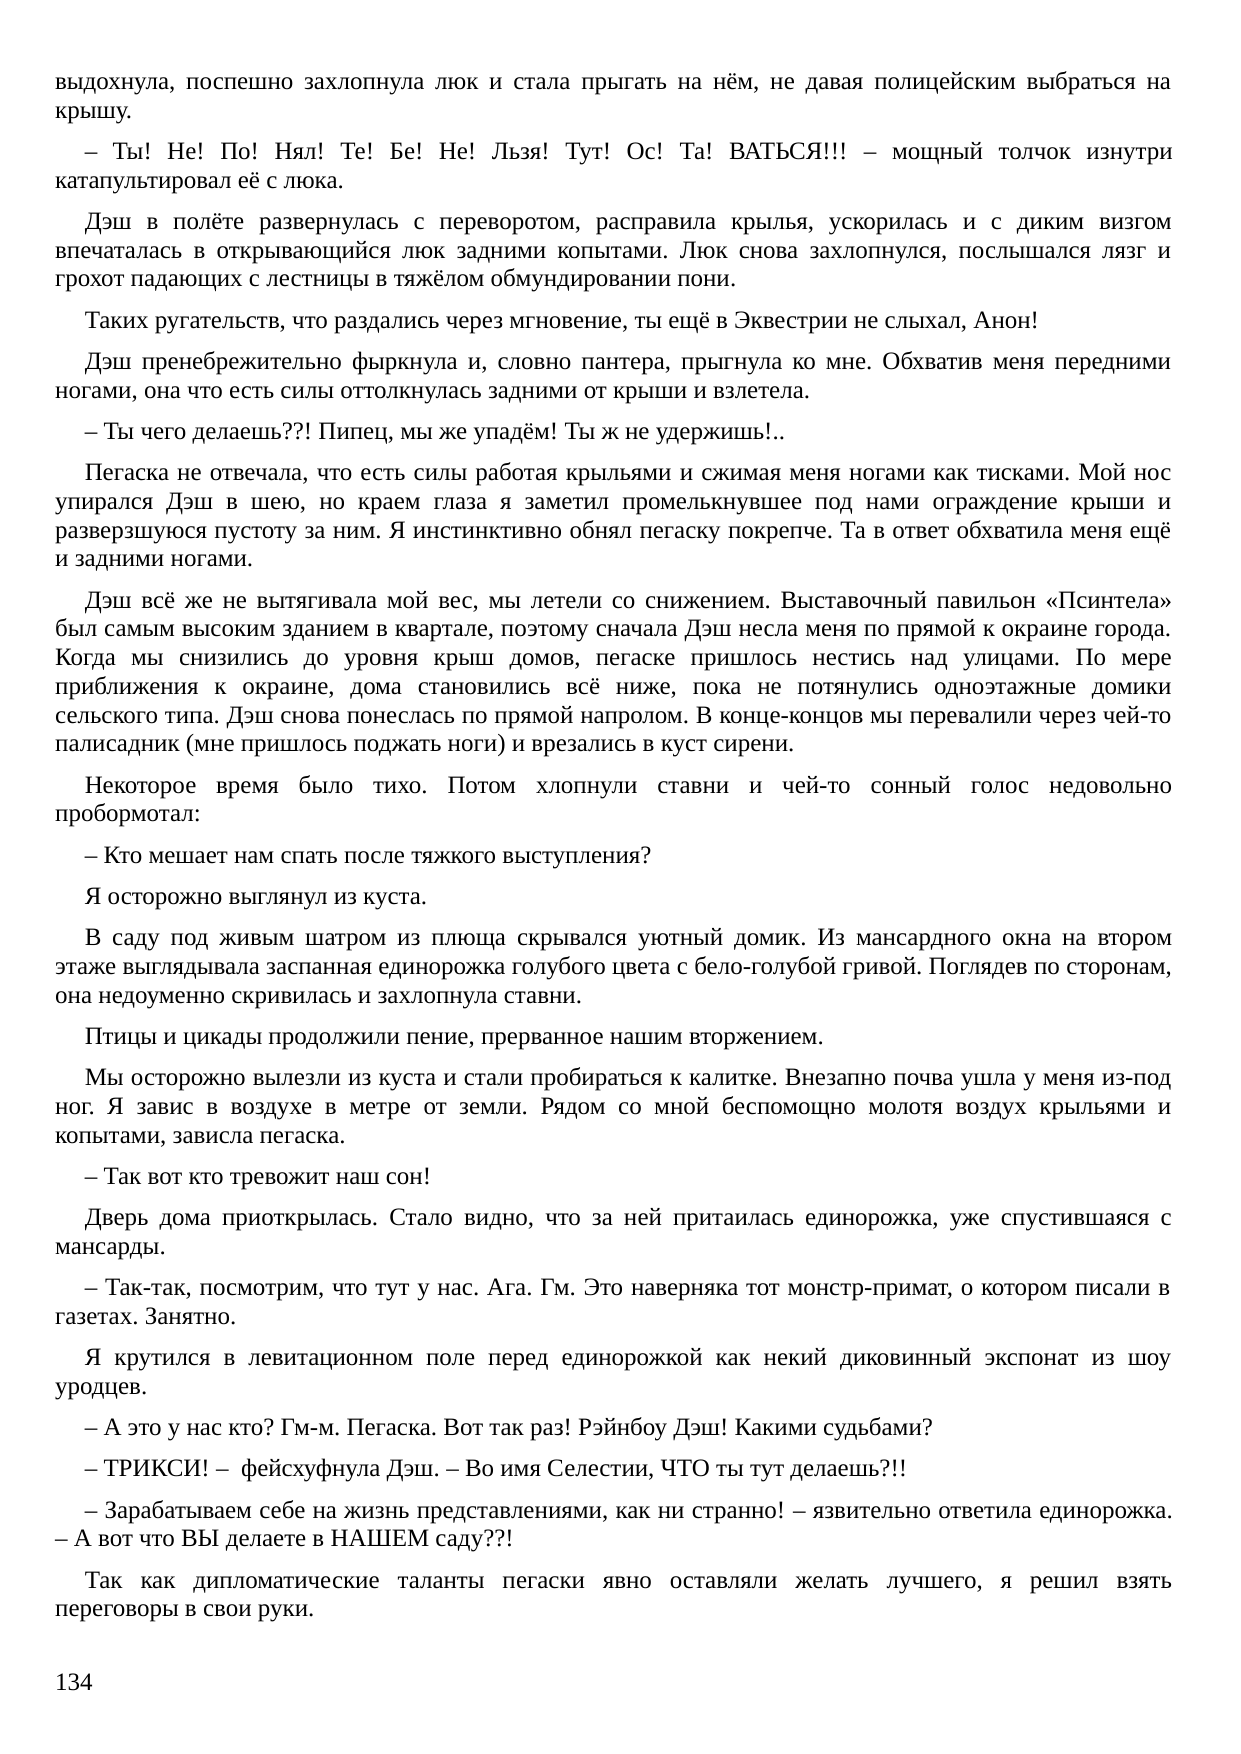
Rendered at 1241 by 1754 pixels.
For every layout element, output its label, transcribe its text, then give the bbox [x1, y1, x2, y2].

text – А это у нас кто? Гм-м. Пегаска. Вот так раз! Рэйнбоу Дэш! Какими судьбами? [55, 1412, 1173, 1441]
text Дэш всё же не вытягивала мой вес, мы летели со снижением. Выставочный павильон «Псинтела» был самым высоким зданием в квартале, поэтому сначала Дэш несла меня по прямой к окраине города. Когда мы снизились до уровня крыш домов, пегаске пришлось нестись над улицами. По мере приближения к окраине, дома становились всё ниже, пока не потянулись одноэтажные домики сельского типа. Дэш снова понеслась по прямой напролом. В конце-концов мы перевалили через чей-то палисадник (мне пришлось поджать ноги) и врезались в куст сирени. [55, 585, 1173, 757]
text – ТРИКСИ! – фейсхуфнула Дэш. – Во имя Селестии, ЧТО ты тут делаешь?!! [55, 1453, 1173, 1482]
text Таких ругательств, что раздались через мгновение, ты ещё в Эквестрии не слыхал, Анон! [55, 305, 1173, 333]
text Я осторожно выглянул из куста. [55, 881, 1173, 910]
text В саду под живым шатром из плюща скрывался уютный домик. Из мансардного окна на втором этаже выглядывала заспанная единорожка голубого цвета с бело-голубой гривой. Поглядев по сторонам, она недоуменно скривилась и захлопнула ставни. [55, 922, 1173, 1008]
text Птицы и цикады продолжили пение, прерванное нашим вторжением. [55, 1021, 1173, 1050]
text Пегаска не отвечала, что есть силы работая крыльями и сжимая меня ногами как тисками. Мой нос упирался Дэш в шею, но краем глаза я заметил промелькнувшее под нами ограждение крыши и разверзшуюся пустоту за ним. Я инстинктивно обнял пегаску покрепче. Та в ответ обхватила меня ещё и задними ногами. [55, 457, 1173, 572]
text – Ты! Не! По! Нял! Те! Бе! Не! Льзя! Тут! Ос! Та! ВАТЬСЯ!!! – мощный толчок изнутри катапультировал её с люка. [55, 136, 1173, 193]
text Дэш в полёте развернулась с переворотом, расправила крылья, ускорилась и с диким визгом впечаталась в открывающийся люк задними копытами. Люк снова захлопнулся, послышался лязг и грохот падающих с лестницы в тяжёлом обмундировании пони. [55, 206, 1173, 292]
text – Так-так, посмотрим, что тут у нас. Ага. Гм. Это наверняка тот монстр-примат, о котором писали в газетах. Занятно. [55, 1272, 1173, 1330]
text – Так вот кто тревожит наш сон! [55, 1161, 1173, 1190]
text – Зарабатываем себе на жизнь представлениями, как ни странно! – язвительно ответила единорожка. – А вот что ВЫ делаете в НАШЕМ саду??! [55, 1495, 1173, 1552]
text Так как дипломатические таланты пегаски явно оставляли желать лучшего, я решил взять переговоры в свои руки. [55, 1565, 1173, 1622]
text Дверь дома приоткрылась. Стало видно, что за ней притаилась единорожка, уже спустившаяся с мансарды. [55, 1202, 1173, 1260]
text Дэш пренебрежительно фыркнула и, словно пантера, прыгнула ко мне. Обхватив меня передними ногами, она что есть силы оттолкнулась задними от крыши и взлетела. [55, 346, 1173, 403]
text – Кто мешает нам спать после тяжкого выступления? [55, 840, 1173, 868]
text Я крутился в левитационном поле перед единорожкой как некий диковинный экспонат из шоу уродцев. [55, 1342, 1173, 1400]
text Некоторое время было тихо. Потом хлопнули ставни и чей-то сонный голос недовольно пробормотал: [55, 770, 1173, 827]
text Мы осторожно вылезли из куста и стали пробираться к калитке. Внезапно почва ушла у меня из-под ног. Я завис в воздухе в метре от земли. Рядом со мной беспомощно молотя воздух крыльями и копытами, зависла пегаска. [55, 1062, 1173, 1148]
text – Ты чего делаешь??! Пипец, мы же упадём! Ты ж не удержишь!.. [55, 416, 1173, 445]
text выдохнула, поспешно захлопнула люк и стала прыгать на нём, не давая полицейским выбраться на крышу. [55, 66, 1173, 123]
